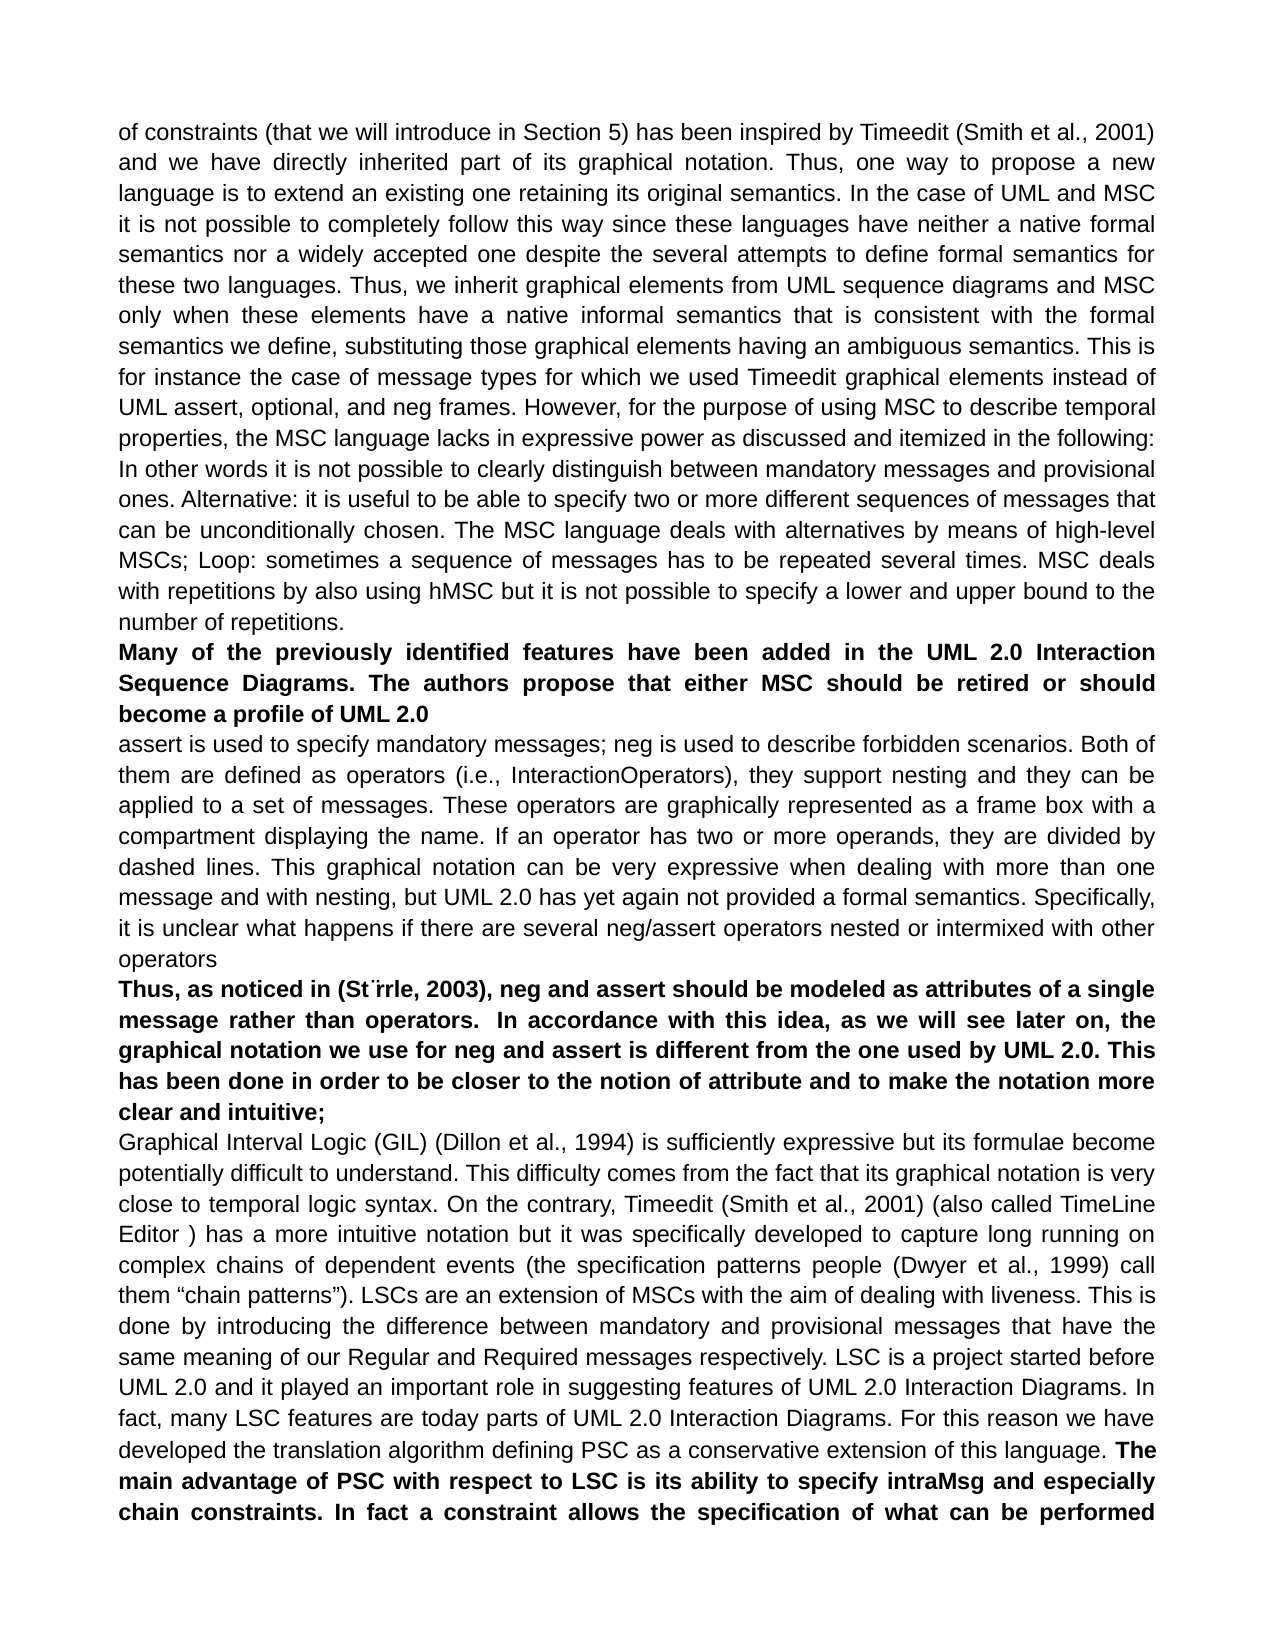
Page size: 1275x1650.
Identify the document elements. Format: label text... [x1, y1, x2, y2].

text assert is used to specify mandatory messages; neg is used to describe forbidden scenarios. Both of them are defined as operators (i.e., InteractionOperators), they support nesting and they can be applied to a set of messages. These operators are graphically represented as a frame box with a compartment displaying the name. If an operator has two or more operands, they are divided by dashed lines. This graphical notation can be very expressive when dealing with more than one message and with nesting, but UML 2.0 has yet again not provided a formal semantics. Specifically, it is unclear what happens if there are several neg/assert operators nested or intermixed with other operators [118, 731, 1157, 972]
text Graphical Interval Logic (GIL) (Dillon et al., 1994) is sufficiently expressive but its formulae become potentially difficult to understand. This difficulty comes from the fact that its graphical notation is very close to temporal logic syntax. On the contrary, Timeedit (Smith et al., 2001) (also called TimeLine Editor ) has a more intuitive notation but it was specifically developed to capture long running on complex chains of dependent events (the specification patterns people (Dwyer et al., 1999) call them “chain patterns”). LSCs are an extension of MSCs with the aim of dealing with liveness. This is done by introducing the difference between mandatory and provisional messages that have the same meaning of our Regular and Required messages respectively. LSC is a project started before UML 2.0 and it played an important role in suggesting features of UML 2.0 Interaction Diagrams. In fact, many LSC features are today parts of UML 2.0 Interaction Diagrams. For this reason we have developed the translation algorithm defining PSC as a conservative extension of this language. The main advantage of PSC with respect to LSC is its ability to specify intraMsg and especially chain constraints. In fact a constraint allows the specification of what can be performed [118, 1129, 1157, 1525]
text Many of the previously identified features have been added in the UML 2.0 Interaction Sequence Diagrams. The authors propose that either MSC should be retired or should become a profile of UML 2.0 [118, 639, 1157, 727]
text of constraints (that we will introduce in Section 5) has been inspired by Timeedit (Smith et al., 2001) and we have directly inherited part of its graphical notation. Thus, one way to propose a new language is to extend an existing one retaining its original semantics. In the case of UML and MSC it is not possible to completely follow this way since these languages have neither a native formal semantics nor a widely accepted one despite the several attempts to define formal semantics for these two languages. Thus, we inherit graphical elements from UML sequence diagrams and MSC only when these elements have a native informal semantics that is consistent with the formal semantics we define, substituting those graphical elements having an ambiguous semantics. This is for instance the case of message types for which we used Timeedit graphical elements instead of UML assert, optional, and neg frames. However, for the purpose of using MSC to describe temporal properties, the MSC language lacks in expressive power as discussed and itemized in the following: In other words it is not possible to clearly distinguish between mandatory messages and provisional ones. Alternative: it is useful to be able to specify two or more different sequences of messages that can be unconditionally chosen. The MSC language deals with alternatives by means of high-level MSCs; Loop: sometimes a sequence of messages has to be repeated several times. MSC deals with repetitions by also using hMSC but it is not possible to specify a lower and upper bound to the number of repetitions. [118, 118, 1157, 635]
text Thus, as noticed in (St ̈rrle, 2003), neg and assert should be modeled as attributes of a single message rather than operators. In accordance with this idea, as we will see later on, the graphical notation we use for neg and assert is different from the one used by UML 2.0. This has been done in order to be closer to the notion of attribute and to make the notation more clear and intuitive; [118, 976, 1157, 1125]
